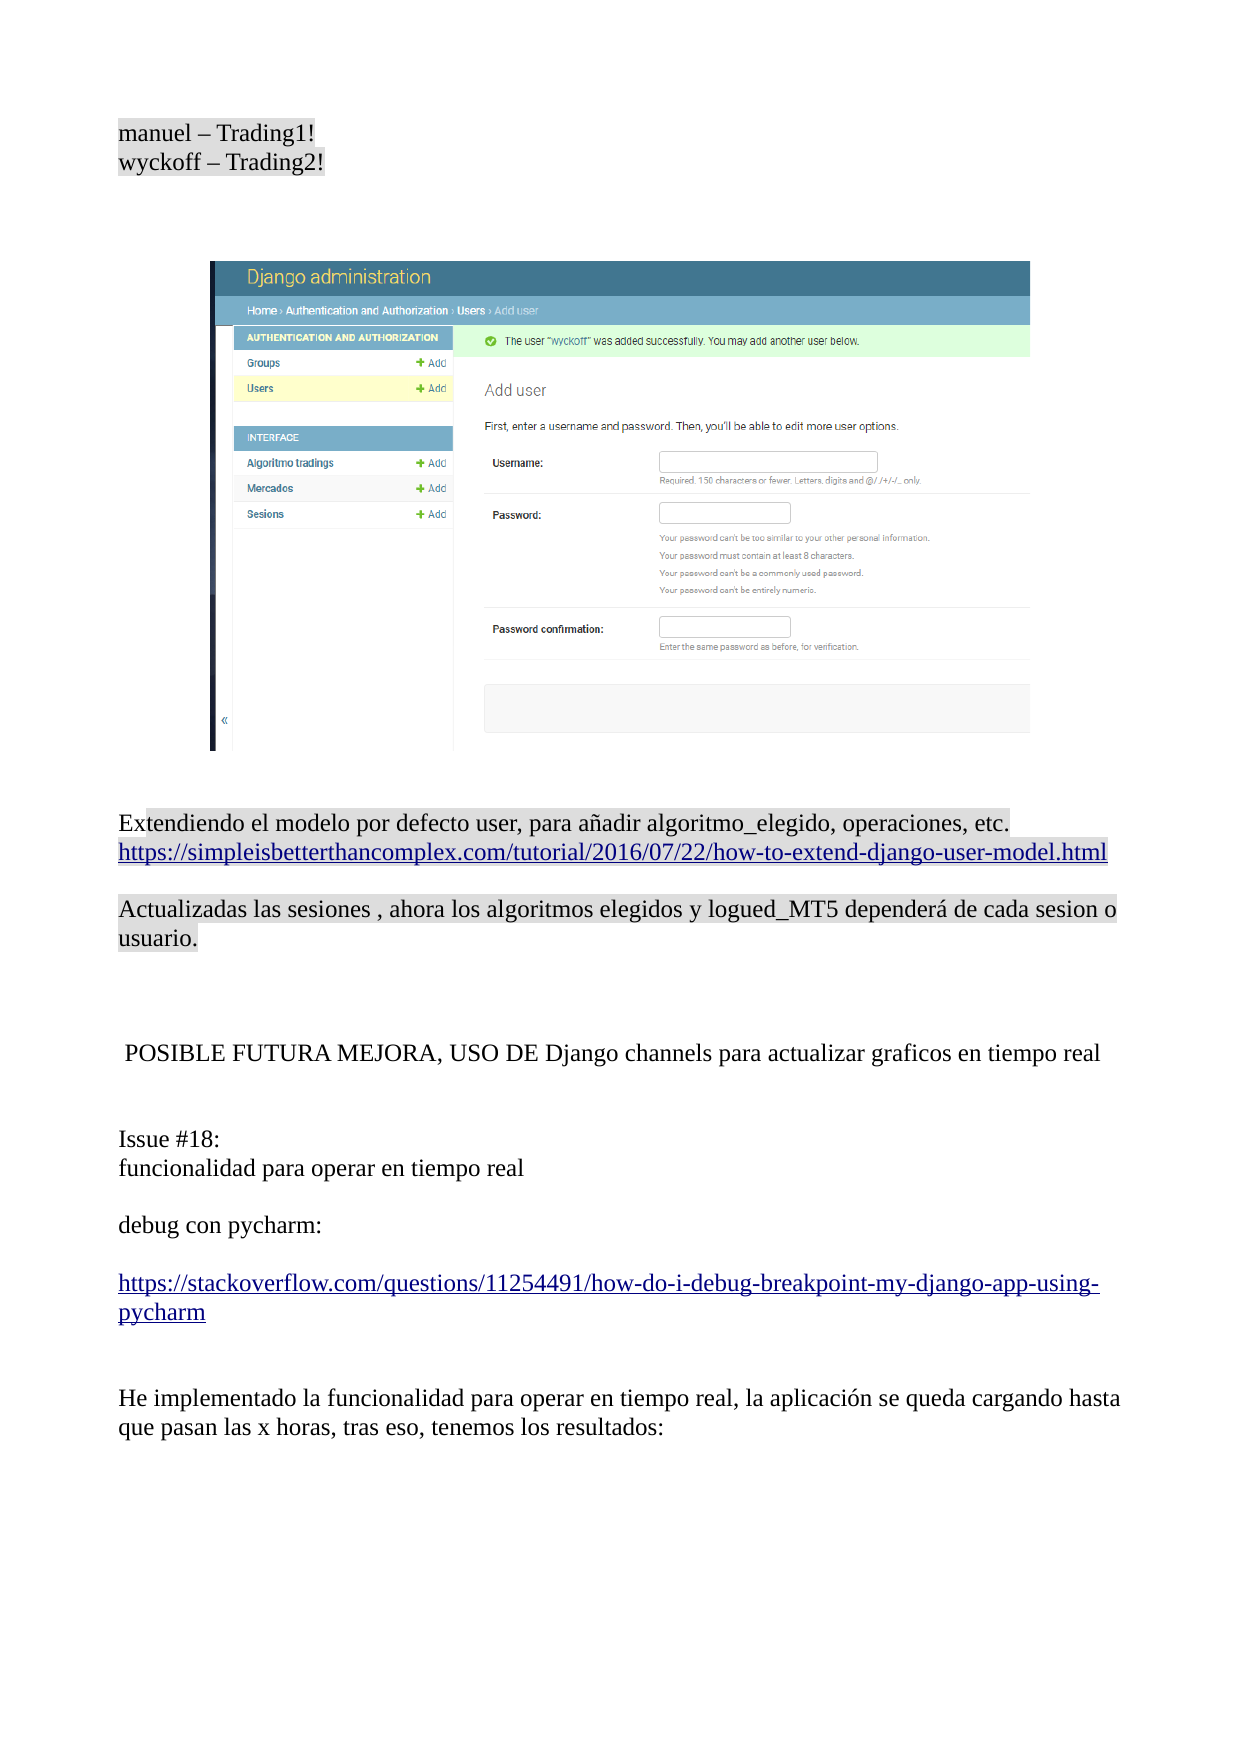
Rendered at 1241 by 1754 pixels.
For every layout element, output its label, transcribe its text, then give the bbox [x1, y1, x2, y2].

text debug con pycharm: [118, 1211, 1122, 1239]
text wyckoff – Trading2! [118, 147, 1122, 176]
picture [210, 261, 1030, 751]
text Issue #18: [118, 1124, 1122, 1153]
text Actualizadas las sesiones , ahora los algoritmos elegidos y logued_MT5 dependerá de cada sesion o usuario. [118, 894, 1122, 952]
text https://simpleisbetterthancomplex.com/tutorial/2016/07/22/how-to-extend-django-user-model.html [118, 837, 1122, 866]
text funcionalidad para operar en tiempo real [118, 1153, 1122, 1182]
text He implementado la funcionalidad para operar en tiempo real, la aplicación se queda cargando hasta que pasan las x horas, tras eso, tenemos los resultados: [118, 1383, 1122, 1441]
text POSIBLE FUTURA MEJORA, USO DE Django channels para actualizar graficos en tiempo real [118, 1038, 1122, 1067]
text https://stackoverflow.com/questions/11254491/how-do-i-debug-breakpoint-my-django-app-using-pycharm [118, 1268, 1122, 1326]
text manuel – Trading1! [118, 118, 1122, 147]
text Extendiendo el modelo por defecto user, para añadir algoritmo_elegido, operaciones, etc. [118, 808, 1122, 837]
